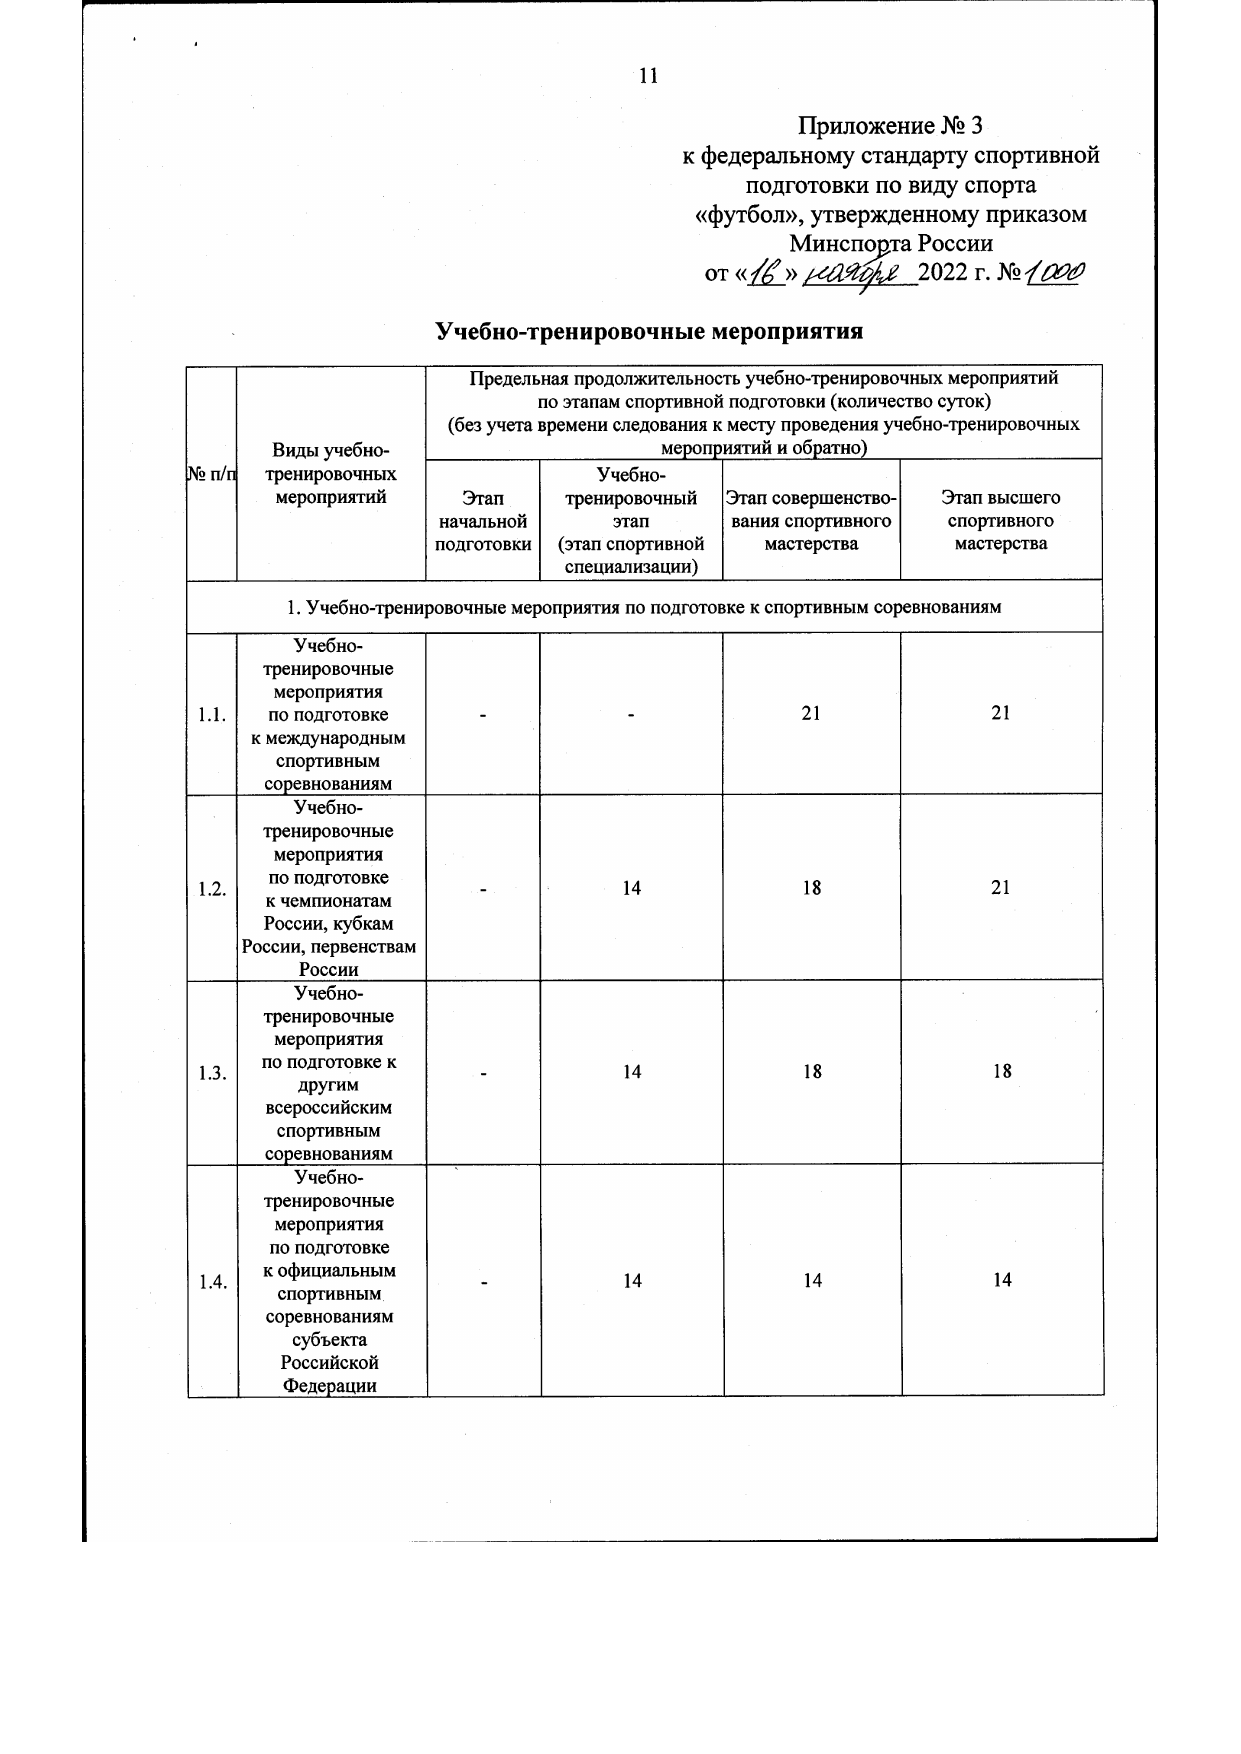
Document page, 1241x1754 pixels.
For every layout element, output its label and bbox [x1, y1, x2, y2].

picture [82, 0, 1158, 1542]
